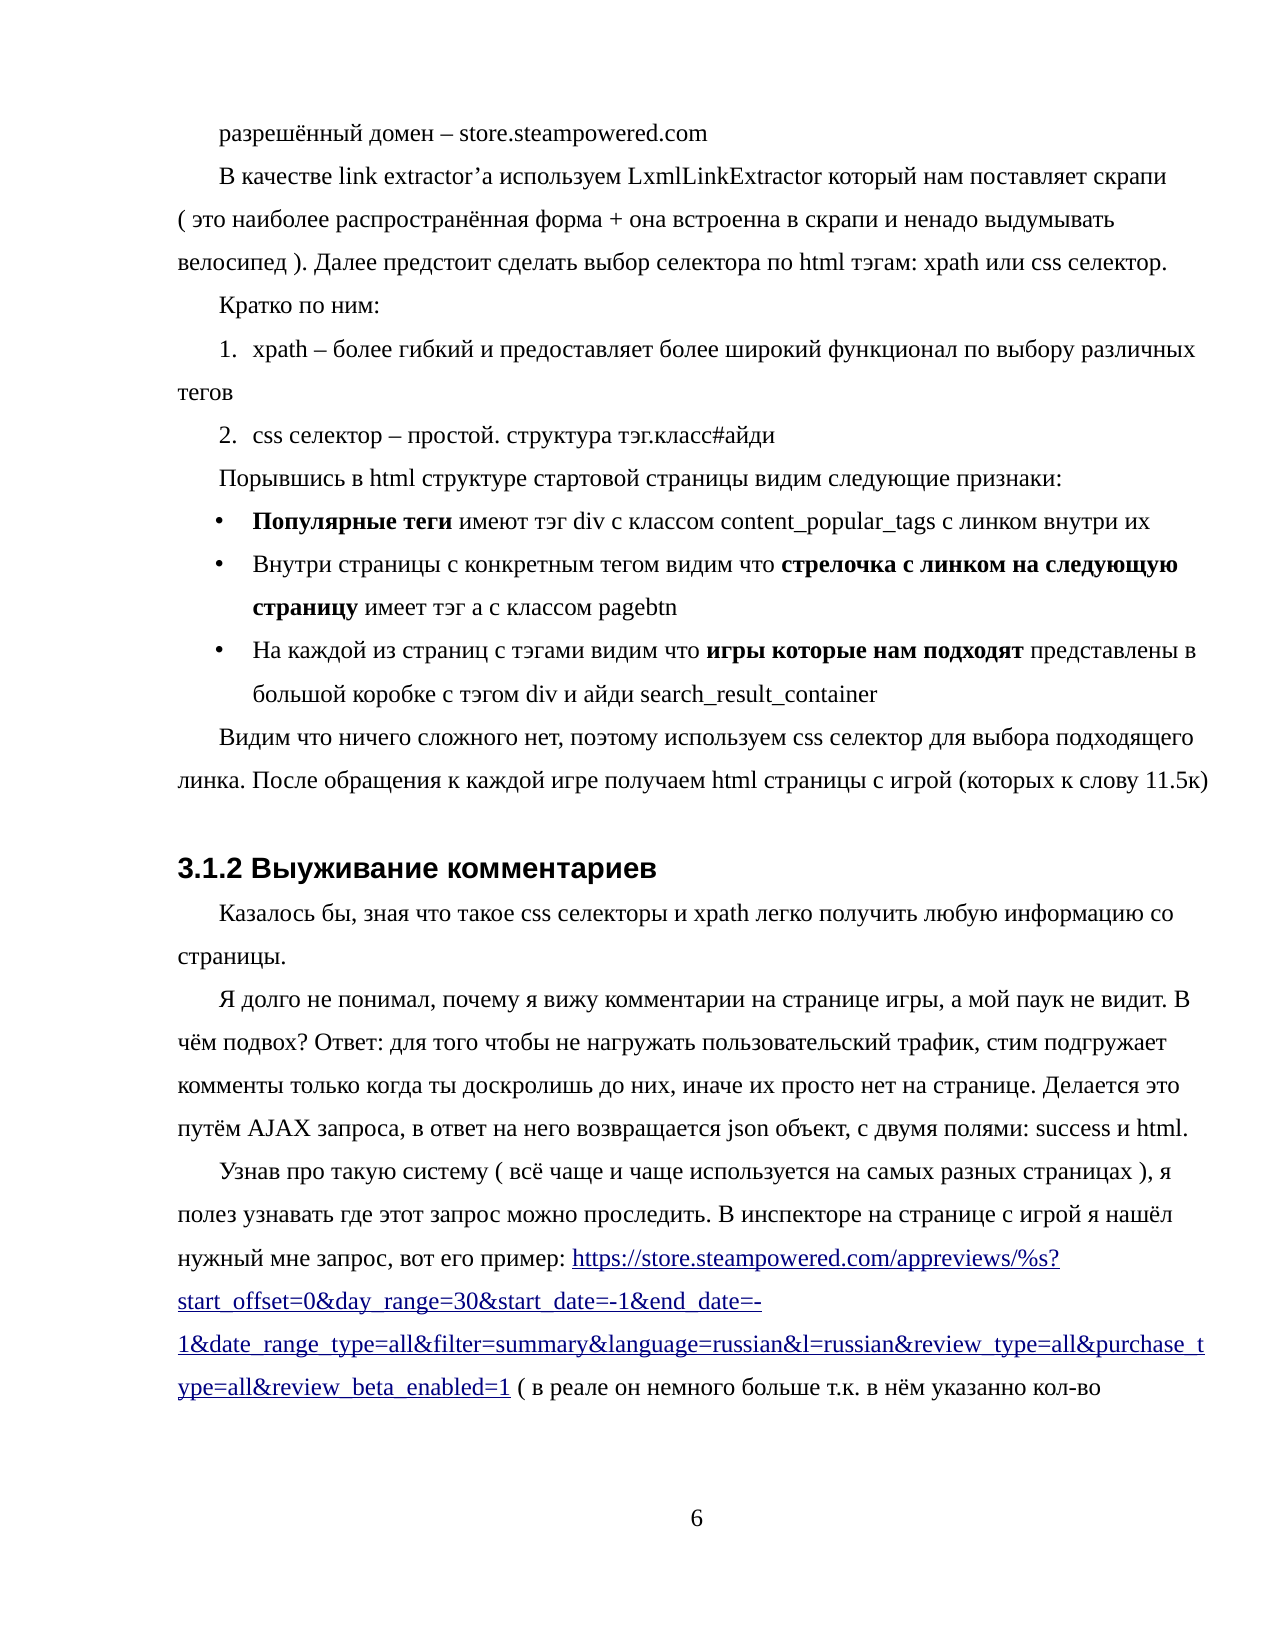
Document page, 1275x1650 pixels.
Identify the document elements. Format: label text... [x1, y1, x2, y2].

text Кратко по ним: [177, 291, 1216, 319]
list На каждой из страниц с тэгами видим что игры которые нам подходят представлены в большой коробке с тэгом div и айди search_result_container [215, 636, 1216, 707]
text В качестве link extractor’a используем LxmlLinkExtractor который нам поставляет скрапи ( это наиболее распространённая форма + она встроенна в скрапи и ненадо выдумывать велосипед ). Далее предстоит сделать выбор селектора по html тэгам: xpath или css селектор. [177, 161, 1216, 276]
list Популярные теги имеют тэг div с классом content_popular_tags с линком внутри их [215, 506, 1216, 535]
list xpath – более гибкий и предоставляет более широкий функционал по выбору различных тегов [177, 334, 1216, 406]
text разрешённый домен – store.steampowered.com [177, 118, 1216, 147]
list css селектор – простой. структура тэг.класс#айди [177, 420, 1216, 449]
text Видим что ничего сложного нет, поэтому используем css селектор для выбора подходящего линка. После обращения к каждой игре получаем html страницы с игрой (которых к слову 11.5к) [177, 722, 1216, 794]
subtitle 3.1.2 Выуживание комментариев [177, 851, 1216, 885]
text Узнав про такую систему ( всё чаще и чаще используется на самых разных страницах ), я полез узнавать где этот запрос можно проследить. В инспекторе на странице с игрой я нашёл нужный мне запрос, вот его пример: https://store.steampowered.com/appreviews/%s?start_offset=0&day_range=30&start_date=-1&end_date=-1&date_range_type=all&filter=summary&language=russian&l=russian&review_type=all&purchase_type=all&review_beta_enabled=1 ( в реале он немного больше т.к. в нём указанно кол-во [177, 1156, 1214, 1401]
text Казалось бы, зная что такое css селекторы и xpath легко получить любую информацию со страницы. [177, 898, 1214, 969]
text Порывшись в html структуре стартовой страницы видим следующие признаки: [177, 463, 1216, 492]
text Я долго не понимал, почему я вижу комментарии на странице игры, а мой паук не видит. В чём подвох? Ответ: для того чтобы не нагружать пользовательский трафик, стим подгружает комменты только когда ты доскролишь до них, иначе их просто нет на странице. Делается это путём AJAX запроса, в ответ на него возвращается json объект, с двумя полями: success и html. [177, 984, 1214, 1142]
list Внутри страницы с конкретным тегом видим что стрелочка с линком на следующую страницу имеет тэг a с классом pagebtn [215, 549, 1216, 621]
